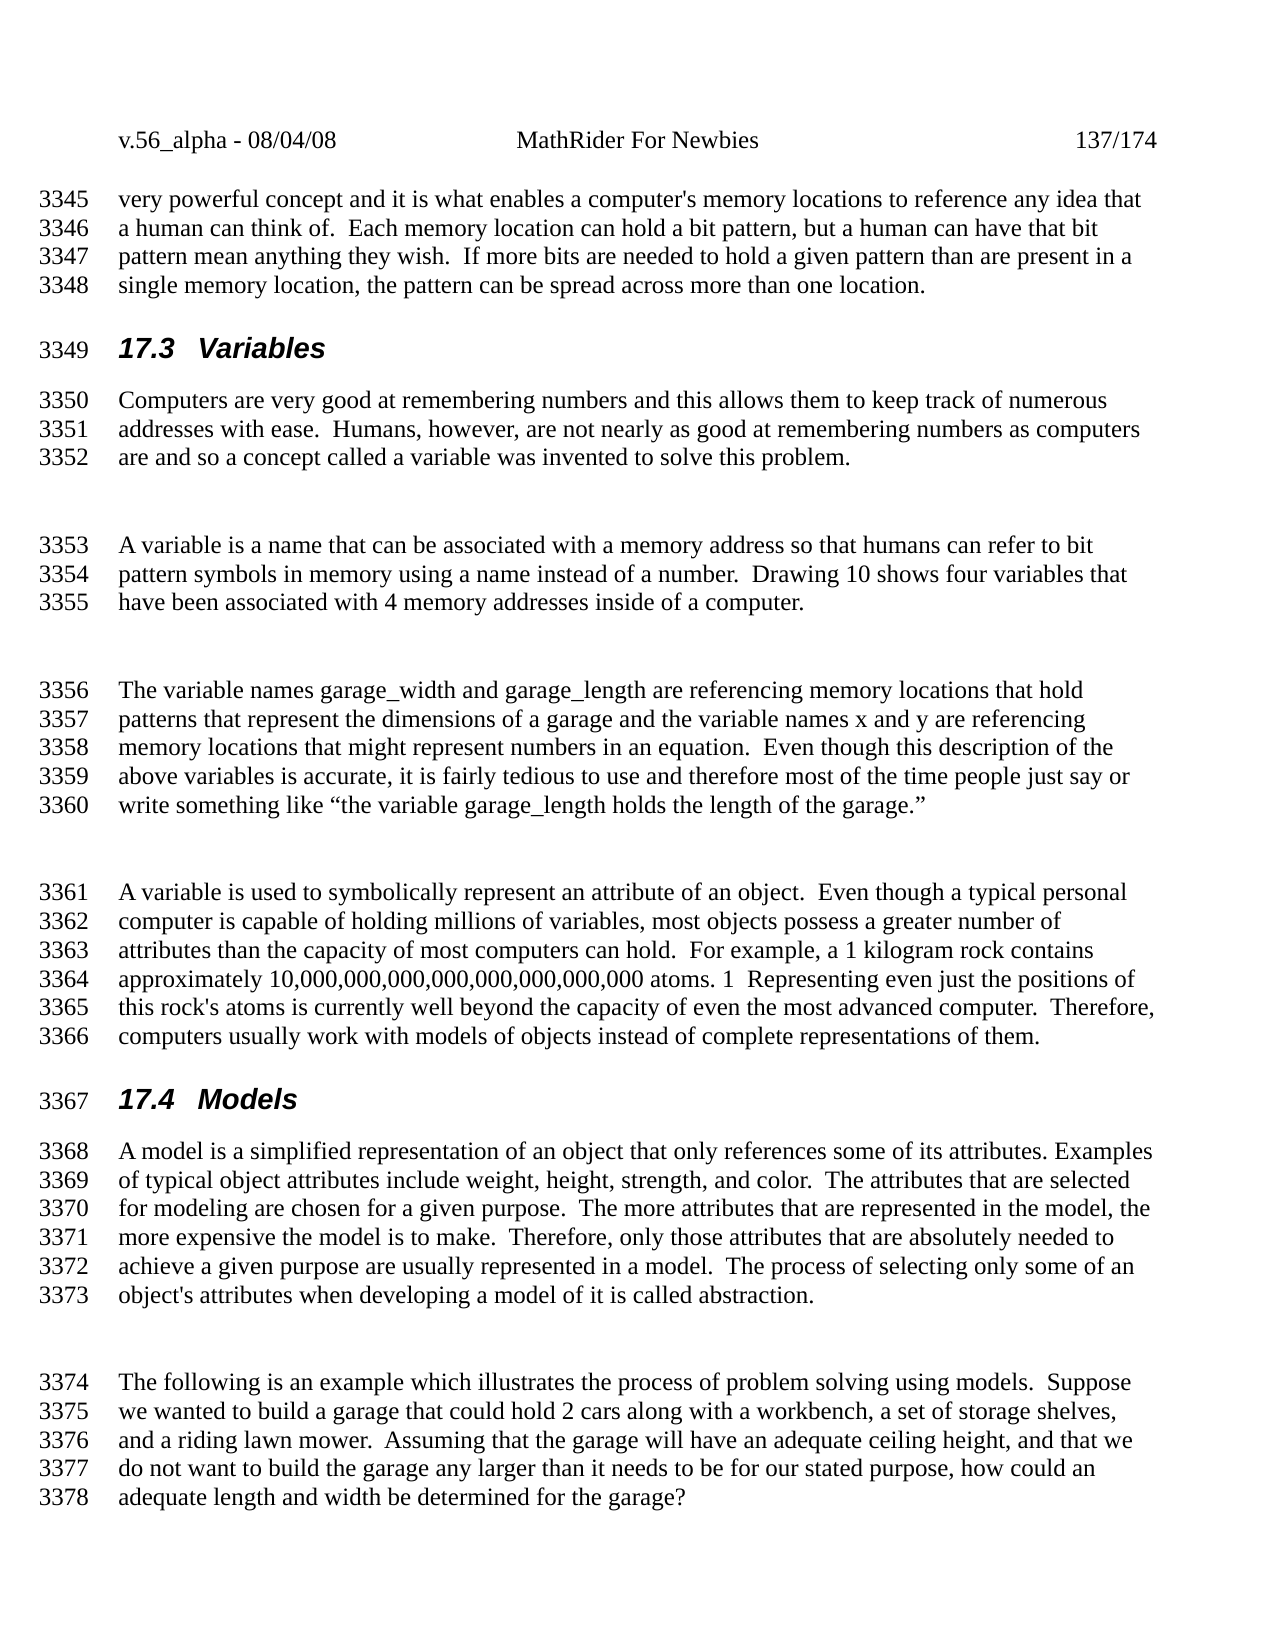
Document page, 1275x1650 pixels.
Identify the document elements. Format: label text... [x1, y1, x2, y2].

text The variable names garage_width and garage_length are referencing memory locations that hold patterns that represent the dimensions of a garage and the variable names x and y are referencing memory locations that might represent numbers in an equation. Even though this description of the above variables is accurate, it is fairly tedious to use and therefore most of the time people just say or write something like “the variable garage_length holds the length of the garage.” [118, 675, 1157, 819]
text A variable is used to symbolically represent an attribute of an object. Even though a typical personal computer is capable of holding millions of variables, most objects possess a greater number of attributes than the capacity of most computers can hold. For example, a 1 kilogram rock contains approximately 10,000,000,000,000,000,000,000,000 atoms. 1 Representing even just the positions of this rock's atoms is currently well beyond the capacity of even the most advanced computer. Therefore, computers usually work with models of objects instead of complete representations of them. [118, 877, 1157, 1050]
subtitle Models [118, 1082, 1157, 1116]
text A variable is a name that can be associated with a memory address so that humans can refer to bit pattern symbols in memory using a name instead of a number. Drawing 10 shows four variables that have been associated with 4 memory addresses inside of a computer. [118, 530, 1157, 616]
text A model is a simplified representation of an object that only references some of its attributes. Examples of typical object attributes include weight, height, strength, and color. The attributes that are selected for modeling are chosen for a given purpose. The more attributes that are represented in the model, the more expensive the model is to make. Therefore, only those attributes that are absolutely needed to achieve a given purpose are usually represented in a model. The process of selecting only some of an object's attributes when developing a model of it is called abstraction. [118, 1136, 1157, 1308]
text Computers are very good at remembering numbers and this allows them to keep track of numerous addresses with ease. Humans, however, are not nearly as good at remembering numbers as computers are and so a concept called a variable was invented to solve this problem. [118, 385, 1157, 471]
subtitle Variables [118, 331, 1157, 365]
text very powerful concept and it is what enables a computer's memory locations to reference any idea that a human can think of. Each memory location can hold a bit pattern, but a human can have that bit pattern mean anything they wish. If more bits are needed to hold a given pattern than are present in a single memory location, the pattern can be spread across more than one location. [118, 184, 1157, 299]
text The following is an example which illustrates the process of problem solving using models. Suppose we wanted to build a garage that could hold 2 cars along with a workbench, a set of storage shelves, and a riding lawn mower. Assuming that the garage will have an adequate ceiling height, and that we do not want to build the garage any larger than it needs to be for our stated purpose, how could an adequate length and width be determined for the garage? [118, 1367, 1157, 1511]
